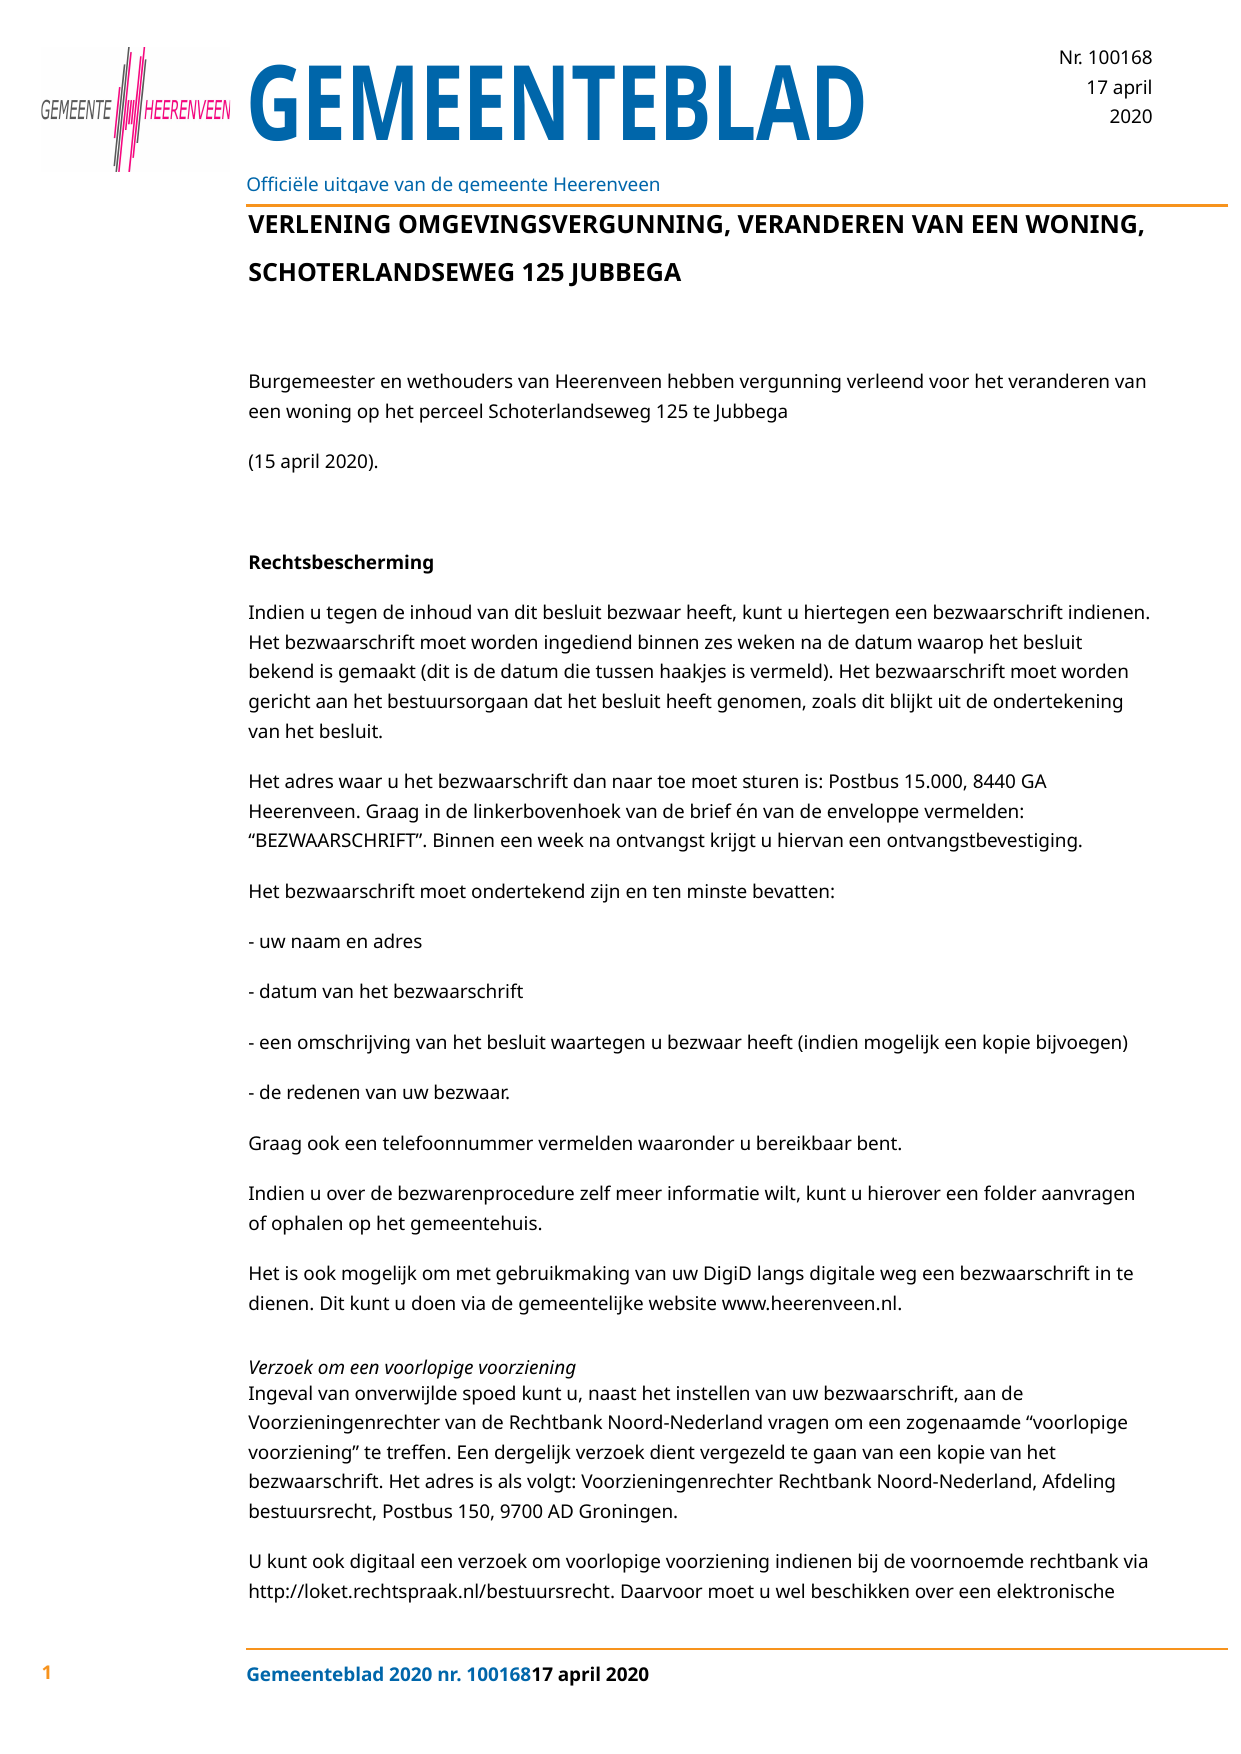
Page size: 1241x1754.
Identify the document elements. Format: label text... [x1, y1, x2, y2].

text Ingeval van onverwijlde spoed kunt u, naast het instellen van uw bezwaarschrift, aan de Voorzieningenrechter van de Rechtbank Noord-Nederland vragen om een zogenaamde “voorlopige voorziening” te treffen. Een dergelijk verzoek dient vergezeld te gaan van een kopie van het bezwaarschrift. Het adres is als volgt: Voorzieningenrechter Rechtbank Noord-Nederland, Afdeling bestuursrecht, Postbus 150, 9700 AD Groningen. [248, 1380, 1152, 1524]
text Het adres waar u het bezwaarschrift dan naar toe moet sturen is: Postbus 15.000, 8440 GA Heerenveen. Graag in de linkerbovenhoek van de brief én van de enveloppe vermelden: “BEZWAARSCHRIFT”. Binnen een week na ontvangst krijgt u hiervan een ontvangstbevestiging. [248, 768, 1152, 853]
text - een omschrijving van het besluit waartegen u bezwaar heeft (indien mogelijk een kopie bijvoegen) [248, 1029, 1152, 1055]
text Het is ook mogelijk om met gebruikmaking van uw DigiD langs digitale weg een bezwaarschrift in te dienen. Dit kunt u doen via de gemeentelijke website www.heerenveen.nl. [248, 1260, 1152, 1316]
text - uw naam en adres [248, 928, 1152, 954]
text Rechtsbescherming [248, 549, 1152, 575]
text - datum van het bezwaarschrift [248, 979, 1152, 1004]
picture [41, 47, 231, 172]
text Verzoek om een voorlopige voorziening [248, 1354, 1152, 1380]
text Graag ook een telefoonnummer vermelden waaronder u bereikbaar bent. [248, 1130, 1152, 1156]
text Burgemeester en wethouders van Heerenveen hebben vergunning verleend voor het veranderen van een woning op het perceel Schoterlandseweg 125 te Jubbega [248, 368, 1152, 424]
text VERLENING OMGEVINGSVERGUNNING, VERANDEREN VAN EEN WONING, SCHOTERLANDSEWEG 125 JUBBEGA [248, 207, 1152, 288]
text Indien u tegen de inhoud van dit besluit bezwaar heeft, kunt u hiertegen een bezwaarschrift indienen. Het bezwaarschrift moet worden ingediend binnen zes weken na de datum waarop het besluit bekend is gemaakt (dit is de datum die tussen haakjes is vermeld). Het bezwaarschrift moet worden gericht aan het bestuursorgaan dat het besluit heeft genomen, zoals dit blijkt uit de ondertekening van het besluit. [248, 599, 1152, 744]
text U kunt ook digitaal een verzoek om voorlopige voorziening indienen bij de voornoemde rechtbank via http://loket.rechtspraak.nl/bestuursrecht. Daarvoor moet u wel beschikken over een elektronische [248, 1548, 1152, 1604]
text Het bezwaarschrift moet ondertekend zijn en ten minste bevatten: [248, 878, 1152, 904]
text - de redenen van uw bezwaar. [248, 1079, 1152, 1105]
text Indien u over de bezwarenprocedure zelf meer informatie wilt, kunt u hierover een folder aanvragen of ophalen op het gemeentehuis. [248, 1180, 1152, 1236]
text (15 april 2020). [248, 448, 1152, 474]
